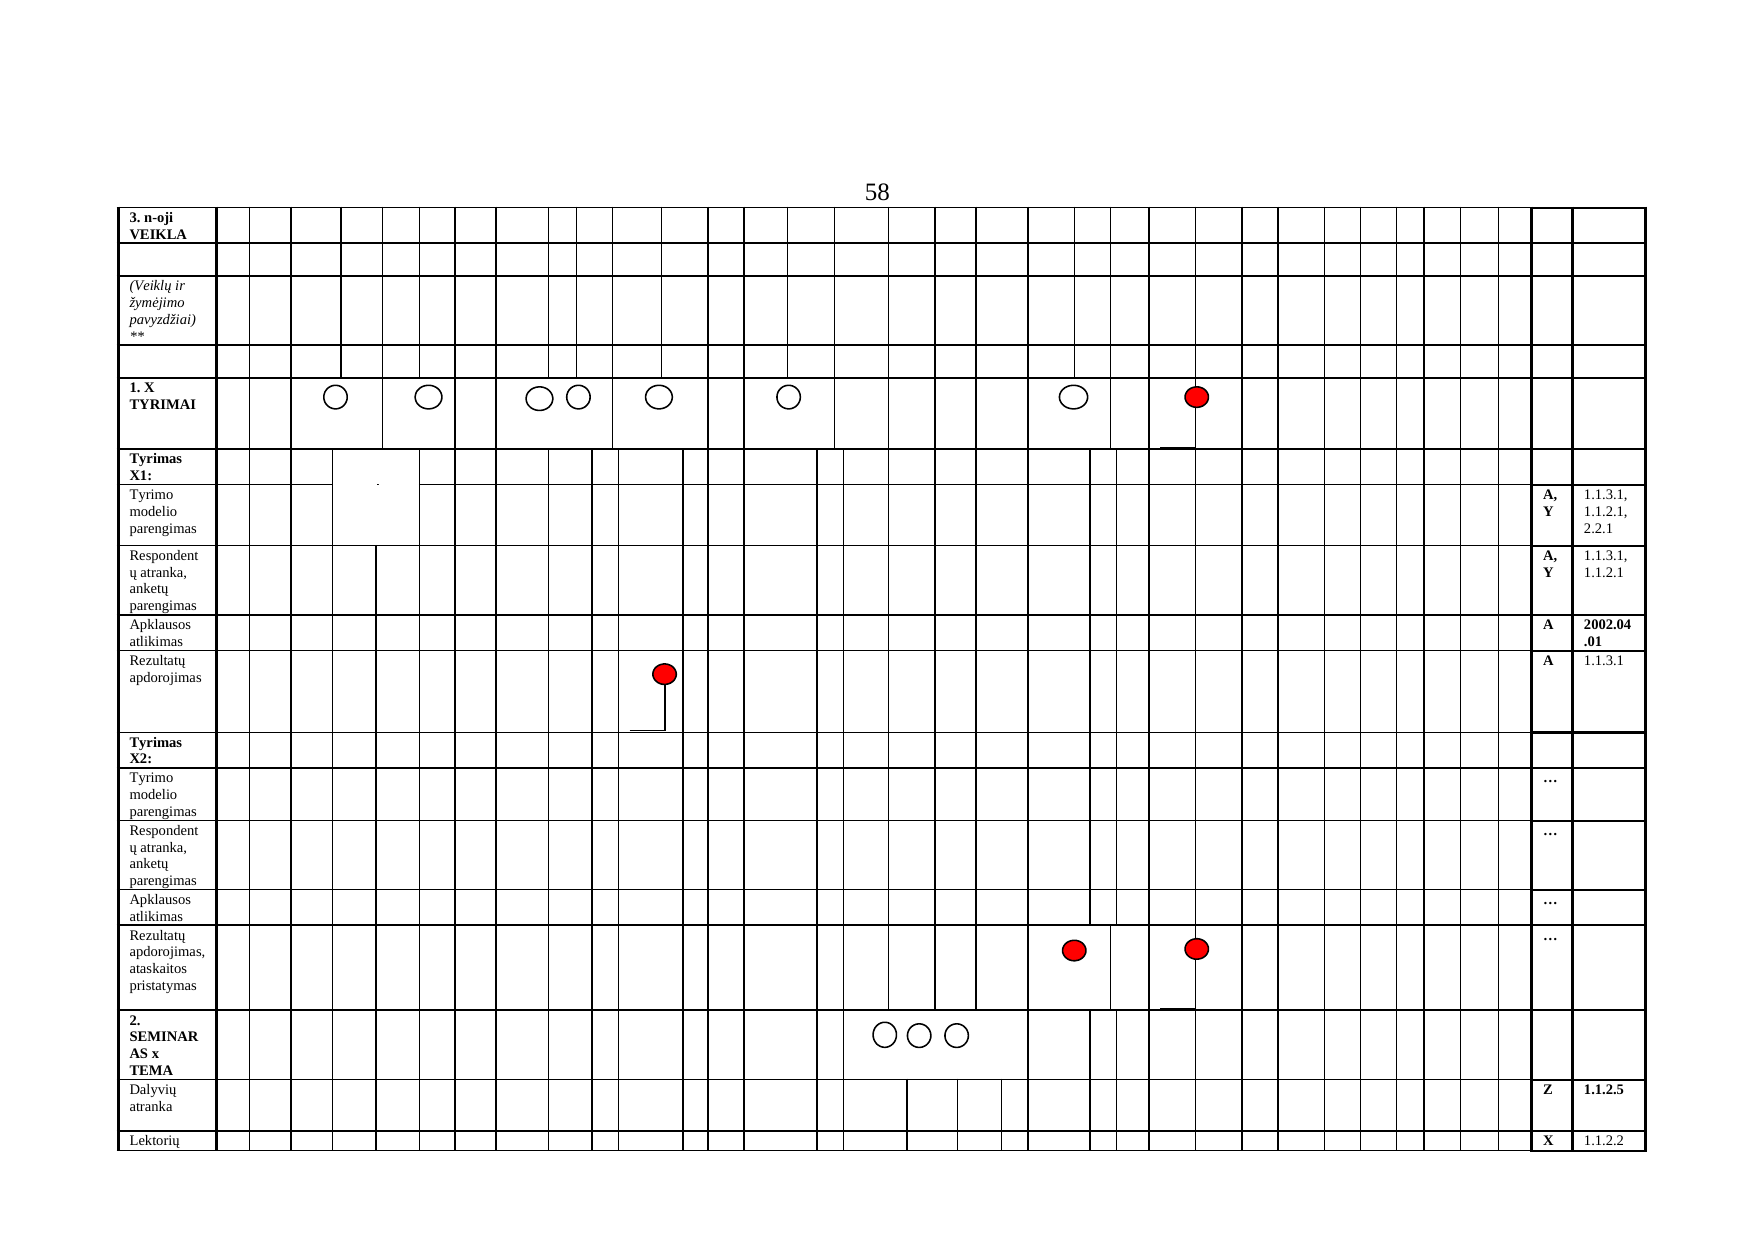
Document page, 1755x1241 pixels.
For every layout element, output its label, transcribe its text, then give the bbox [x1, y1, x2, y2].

table_cell [1425, 651, 1460, 731]
table_cell [549, 1011, 591, 1078]
table_cell [1499, 346, 1530, 377]
table_cell [1574, 926, 1644, 1009]
table_cell [1243, 244, 1277, 275]
table_cell [1029, 450, 1089, 484]
table_cell [1325, 1011, 1360, 1078]
table_header [630, 680, 664, 730]
table_cell [1150, 769, 1195, 819]
table_cell [593, 1132, 618, 1150]
table_cell [497, 277, 548, 344]
table_cell [1425, 890, 1460, 924]
table_cell [593, 1011, 618, 1078]
table_cell [1029, 277, 1074, 344]
table_cell [497, 346, 548, 377]
table_cell [549, 651, 591, 731]
table_cell [292, 379, 382, 448]
table_cell [549, 485, 591, 545]
table_cell [333, 651, 375, 731]
table_cell [549, 1080, 591, 1130]
table_cell [889, 450, 934, 484]
table_cell [1461, 450, 1498, 484]
table_cell [745, 769, 816, 819]
table_cell [977, 890, 1027, 924]
table_cell [818, 821, 843, 889]
table_cell [1397, 821, 1423, 889]
table_cell Dalyvių atranka [120, 1080, 215, 1130]
table_cell [788, 244, 834, 275]
table_cell [613, 379, 707, 448]
table_cell [844, 651, 888, 731]
table_cell [1461, 277, 1498, 344]
table_cell [456, 769, 495, 819]
table_cell [1425, 244, 1460, 275]
table_cell [1196, 616, 1241, 649]
table_cell [1279, 926, 1324, 1009]
table_cell [333, 1132, 375, 1150]
table_cell [1150, 346, 1195, 377]
table_cell [788, 208, 834, 242]
table_cell [593, 890, 618, 924]
table_cell [1117, 1080, 1148, 1130]
table_cell [1279, 244, 1324, 275]
table_cell [936, 277, 975, 344]
table_cell [383, 277, 419, 344]
table_cell [1196, 651, 1241, 731]
table_cell [844, 733, 888, 767]
table_cell [218, 485, 249, 545]
table_cell [420, 769, 454, 819]
table_cell [1196, 379, 1241, 448]
table_cell [1574, 769, 1644, 819]
table_cell [1279, 821, 1324, 889]
table_cell Respondentų atranka, anketų parengimas [120, 821, 215, 889]
table_cell 2. SEMINARAS x TEMA [120, 1011, 215, 1078]
table_cell [1499, 926, 1530, 1009]
table_cell [936, 244, 975, 275]
table_cell [844, 890, 888, 924]
table_cell [218, 208, 249, 242]
table_cell [1574, 1011, 1644, 1078]
table_cell [1425, 1080, 1460, 1130]
table_cell [1397, 208, 1423, 242]
table_cell … [1533, 926, 1571, 1009]
table_cell [745, 379, 834, 448]
table_cell [977, 821, 1027, 889]
table_cell [977, 485, 1027, 545]
table_cell [292, 616, 332, 649]
table_cell [1091, 769, 1116, 819]
table_cell [1361, 244, 1396, 275]
table_cell [342, 244, 382, 275]
table_cell [1243, 346, 1277, 377]
table_cell [1533, 209, 1571, 242]
table_cell [889, 346, 934, 377]
table_cell [1029, 244, 1074, 275]
table_cell [619, 450, 682, 484]
table_cell [593, 769, 618, 819]
table_cell [977, 733, 1027, 767]
table_cell [218, 450, 249, 484]
table_cell [619, 1080, 682, 1130]
table_cell [684, 651, 707, 731]
table_cell [1150, 450, 1195, 484]
table_cell [1425, 450, 1460, 484]
table_cell [1117, 1011, 1148, 1078]
table_cell [1425, 926, 1460, 1009]
table_cell [818, 769, 843, 819]
table_cell [383, 346, 419, 377]
table_cell [613, 277, 661, 344]
table_cell A [1533, 652, 1571, 731]
table_cell [709, 651, 743, 731]
table_cell [497, 1132, 548, 1150]
table_cell [593, 616, 618, 649]
table_cell [1397, 244, 1423, 275]
table_cell [497, 890, 548, 924]
table_cell [549, 769, 591, 819]
table_cell [1361, 1132, 1396, 1150]
table_cell [1461, 485, 1498, 545]
table_cell [549, 277, 576, 344]
table_cell [709, 485, 743, 545]
table_cell [1361, 926, 1396, 1009]
table_cell [1111, 926, 1148, 1009]
table_cell [1243, 821, 1277, 889]
table_cell Respondentų atranka, anketų parengimas [120, 546, 215, 614]
table_cell [936, 208, 975, 242]
table_cell [1196, 485, 1241, 545]
table_cell [619, 821, 682, 889]
table_cell [818, 546, 843, 614]
table_cell [709, 379, 743, 448]
table_cell [1461, 379, 1498, 448]
table_cell [1499, 379, 1530, 448]
table_cell [577, 208, 612, 242]
table_cell [1325, 346, 1360, 377]
table_cell [1196, 926, 1241, 1009]
table_cell [619, 1011, 682, 1078]
table_cell [844, 1132, 906, 1150]
table_cell Tyrimo modelio parengimas [120, 769, 215, 819]
table_cell [1574, 346, 1644, 377]
table_cell [936, 651, 975, 731]
table_cell [577, 277, 612, 344]
table_cell Tyrimas X1: [120, 450, 215, 484]
table_cell [1325, 1080, 1360, 1130]
table_cell [1029, 208, 1074, 242]
table_cell [1243, 733, 1277, 767]
table_cell [456, 244, 495, 275]
table_cell [1279, 485, 1324, 545]
table_cell [958, 1080, 1001, 1130]
table_cell [1111, 379, 1148, 448]
table_cell [549, 208, 576, 242]
table_cell [1279, 346, 1324, 377]
table_cell [1111, 277, 1148, 344]
table_cell [936, 821, 975, 889]
table_cell [292, 733, 332, 767]
table_cell [456, 208, 495, 242]
table_cell [292, 1132, 332, 1150]
table_cell [936, 926, 975, 1009]
table_cell [684, 450, 707, 484]
table_cell [908, 1080, 957, 1130]
table_cell [1117, 485, 1148, 545]
table_cell [1075, 244, 1110, 275]
table_cell Tyrimas X2: [120, 733, 215, 767]
table_cell [420, 1011, 454, 1078]
table_cell [593, 651, 618, 731]
table_cell [844, 769, 888, 819]
table_cell [1361, 616, 1396, 649]
table_cell [456, 485, 495, 545]
table_cell [1117, 769, 1148, 819]
table_cell [1361, 769, 1396, 819]
table_cell [377, 1011, 419, 1078]
table_cell [977, 546, 1027, 614]
table_cell [709, 208, 743, 242]
table_cell A, Y [1533, 486, 1571, 545]
table_cell [456, 651, 495, 731]
table_cell [593, 1080, 618, 1130]
table_cell [1499, 733, 1530, 767]
table_cell [613, 346, 661, 377]
table_cell [593, 926, 618, 1009]
table_cell [1461, 733, 1498, 767]
table_cell [456, 346, 495, 377]
table_cell [1533, 1011, 1571, 1078]
table_cell [745, 346, 787, 377]
table_cell [1361, 450, 1396, 484]
table_cell [218, 546, 249, 614]
table_cell [1499, 546, 1530, 614]
table_cell [1091, 733, 1116, 767]
table_cell [745, 485, 816, 545]
table_cell [1091, 890, 1116, 924]
table_cell [1425, 379, 1460, 448]
table_cell [1325, 244, 1360, 275]
table_cell [333, 890, 375, 924]
table_cell [420, 616, 454, 649]
table_cell [333, 450, 419, 545]
table_cell [292, 769, 332, 819]
table_cell [1196, 208, 1241, 242]
table_cell [420, 926, 454, 1009]
table_cell [1397, 651, 1423, 731]
table_cell [1243, 890, 1277, 924]
table_cell 1.1.3.1, 1.1.2.1, 2.2.1 [1574, 486, 1644, 545]
table_cell [936, 733, 975, 767]
table_cell [1243, 926, 1277, 1009]
table_cell Apklausos atlikimas [120, 616, 215, 649]
table_cell [745, 450, 816, 484]
table_cell [1361, 821, 1396, 889]
table_cell [549, 926, 591, 1009]
table_cell [936, 769, 975, 819]
table_cell [1325, 277, 1360, 344]
table_cell [250, 1080, 290, 1130]
table_cell [1325, 1132, 1360, 1150]
table_cell [619, 546, 682, 614]
table_cell [1499, 821, 1530, 889]
table_cell [889, 821, 934, 889]
table_cell [1325, 733, 1360, 767]
table_cell [1425, 277, 1460, 344]
table_cell [292, 208, 340, 242]
table_cell [1461, 926, 1498, 1009]
table_cell [333, 733, 375, 767]
table_cell [497, 651, 548, 731]
table_cell [1150, 890, 1195, 924]
table_cell [497, 769, 548, 819]
table_cell [818, 1011, 843, 1078]
table_cell [292, 1011, 332, 1078]
table_cell [936, 379, 975, 448]
table_cell [977, 244, 1027, 275]
table_cell [377, 926, 419, 1009]
table_cell Rezultatų apdorojimas, ataskaitos pristatymas [120, 926, 215, 1009]
table_cell [1117, 890, 1148, 924]
table_cell [1361, 485, 1396, 545]
table_cell [1150, 651, 1195, 731]
table_cell [1461, 821, 1498, 889]
table_cell 3. n-oji VEIKLA [120, 208, 215, 242]
table_cell [1461, 546, 1498, 614]
table_cell [684, 546, 707, 614]
table_cell [958, 1132, 1001, 1150]
table_cell [1243, 546, 1277, 614]
table_cell [835, 277, 888, 344]
table_cell 1.1.2.2 [1574, 1132, 1644, 1150]
table_cell [709, 821, 743, 889]
table_cell [709, 926, 743, 1009]
table_cell [218, 651, 249, 731]
table_cell [1243, 208, 1277, 242]
table_cell [619, 485, 682, 545]
table_cell [292, 450, 332, 484]
table_cell [420, 277, 454, 344]
table_cell [684, 616, 707, 649]
table_cell [383, 208, 419, 242]
table_cell [577, 346, 612, 377]
table_cell [1397, 890, 1423, 924]
table_cell [1029, 346, 1074, 377]
table_cell [684, 1080, 707, 1130]
table_cell [120, 244, 215, 275]
table_cell [1196, 1132, 1241, 1150]
table_cell [593, 821, 618, 889]
table_cell [333, 616, 375, 649]
table_cell [456, 1080, 495, 1130]
table_cell Tyrimo modelio parengimas [120, 485, 215, 545]
table_cell [1279, 277, 1324, 344]
table_cell [1574, 277, 1644, 344]
table_cell [497, 1080, 548, 1130]
table_cell [1117, 821, 1148, 889]
table_cell [456, 890, 495, 924]
table_cell [456, 546, 495, 614]
table_cell [333, 769, 375, 819]
table_cell [709, 890, 743, 924]
table_cell [977, 346, 1027, 377]
table_cell [818, 733, 843, 767]
table_cell [1425, 769, 1460, 819]
table_cell [709, 450, 743, 484]
table_cell [292, 890, 332, 924]
table_cell [1361, 733, 1396, 767]
table_cell [1279, 769, 1324, 819]
table_cell [1029, 379, 1110, 448]
table_cell [1117, 546, 1148, 614]
table_cell [745, 244, 787, 275]
table_cell [745, 733, 816, 767]
table_cell [1196, 769, 1241, 819]
table_cell [1243, 769, 1277, 819]
table_cell [456, 733, 495, 767]
table_cell [218, 616, 249, 649]
table_cell [936, 450, 975, 484]
table_cell [333, 1011, 375, 1078]
table_cell [218, 769, 249, 819]
table_cell [1325, 450, 1360, 484]
table_cell [1361, 1011, 1396, 1078]
table_cell [788, 277, 834, 344]
table_cell [1499, 208, 1530, 242]
table_cell [684, 769, 707, 819]
table_cell [420, 244, 454, 275]
table_cell [593, 733, 618, 767]
table_cell 1.1.2.5 [1574, 1081, 1644, 1130]
table_cell [292, 546, 332, 614]
table_cell [1075, 346, 1110, 377]
table_cell [1499, 1132, 1530, 1150]
table_cell [1574, 822, 1644, 889]
table_cell [745, 1080, 816, 1130]
table_cell [1325, 651, 1360, 731]
table_cell [977, 379, 1027, 448]
table_cell [333, 821, 375, 889]
table_cell [1325, 208, 1360, 242]
table_cell [1499, 616, 1530, 649]
table_cell [684, 485, 707, 545]
table_cell [709, 346, 743, 377]
table_cell [292, 277, 340, 344]
table_cell [1117, 651, 1148, 731]
table_cell [1091, 821, 1116, 889]
table_cell [1533, 277, 1571, 344]
table_cell [377, 890, 419, 924]
table_cell [889, 379, 934, 448]
table_cell [218, 277, 249, 344]
table_cell [1279, 1080, 1324, 1130]
table_cell [844, 1080, 906, 1130]
table_cell [292, 244, 340, 275]
table_cell [818, 890, 843, 924]
table_cell [1279, 1011, 1324, 1078]
table_cell [835, 208, 888, 242]
table_cell Z [1533, 1081, 1571, 1130]
table_cell [1111, 244, 1148, 275]
table_cell [250, 546, 290, 614]
table_cell [1397, 1080, 1423, 1130]
table_cell [662, 277, 707, 344]
table_cell [745, 821, 816, 889]
table_cell [420, 890, 454, 924]
table_cell [420, 346, 454, 377]
table_cell [619, 616, 682, 649]
table_cell [889, 769, 934, 819]
table_cell [1499, 1080, 1530, 1130]
table_cell [1397, 1132, 1423, 1150]
table_cell [497, 821, 548, 889]
table_cell [889, 277, 934, 344]
table_cell [709, 733, 743, 767]
table_cell [613, 244, 661, 275]
table_cell [1533, 346, 1571, 377]
table_cell [889, 733, 934, 767]
table_cell [1533, 379, 1571, 448]
table_cell [684, 733, 707, 767]
table_cell [1425, 1011, 1460, 1078]
table_cell [1150, 926, 1195, 1009]
table_cell [1499, 890, 1530, 924]
table_cell [1397, 1011, 1423, 1078]
table_cell [1091, 616, 1116, 649]
table_cell [936, 346, 975, 377]
table_cell [1002, 1132, 1027, 1150]
table_cell [250, 1132, 290, 1150]
table_cell [292, 485, 332, 545]
table_cell [342, 277, 382, 344]
table_cell [549, 890, 591, 924]
table_cell [1243, 450, 1277, 484]
table_cell [1091, 1132, 1116, 1150]
table_cell [818, 450, 843, 484]
table_cell [1150, 485, 1195, 545]
table_cell [218, 733, 249, 767]
table_cell [1461, 208, 1498, 242]
table_cell [593, 546, 618, 614]
table_cell [420, 1080, 454, 1130]
table_cell [1361, 379, 1396, 448]
table_cell [120, 346, 215, 377]
table_cell [218, 926, 249, 1009]
table_cell [1279, 1132, 1324, 1150]
table_cell [1150, 1011, 1195, 1078]
table_cell [497, 244, 548, 275]
table_cell [250, 616, 290, 649]
table_cell Lektorių [120, 1132, 215, 1150]
table_cell [818, 1132, 843, 1150]
table_cell [1574, 244, 1644, 275]
table_cell [1425, 346, 1460, 377]
table_cell [1461, 244, 1498, 275]
table_cell [1029, 733, 1089, 767]
table_cell [377, 1132, 419, 1150]
table_cell [1196, 346, 1241, 377]
table_cell [377, 769, 419, 819]
table_cell [662, 208, 707, 242]
table_cell [889, 208, 934, 242]
table_cell [745, 890, 816, 924]
table_cell [1029, 926, 1110, 1009]
table_cell [1325, 769, 1360, 819]
table_cell [1325, 926, 1360, 1009]
table_cell [1361, 1080, 1396, 1130]
table_cell X [1533, 1132, 1571, 1150]
table_cell [1111, 208, 1148, 242]
table_cell [684, 926, 707, 1009]
table_cell [377, 616, 419, 649]
table_cell [1150, 208, 1195, 242]
table_cell [1425, 821, 1460, 889]
table_cell [844, 821, 888, 889]
table_cell [1150, 1080, 1195, 1130]
table_cell [420, 821, 454, 889]
table_cell [1574, 209, 1644, 242]
table_cell [745, 926, 816, 1009]
table_cell [908, 1132, 957, 1150]
table_cell [684, 890, 707, 924]
table_cell [1574, 379, 1644, 448]
table_cell [549, 616, 591, 649]
table_cell … [1533, 822, 1571, 889]
table_cell [250, 450, 290, 484]
table_cell [709, 546, 743, 614]
table_cell [1461, 616, 1498, 649]
table_cell [549, 1132, 591, 1150]
table_cell [1243, 651, 1277, 731]
table_cell [1461, 1080, 1498, 1130]
table_cell [1243, 616, 1277, 649]
table_cell [889, 616, 934, 649]
table_cell [549, 546, 591, 614]
table_cell [709, 1132, 743, 1150]
table_cell [1029, 1080, 1089, 1130]
table_cell [497, 546, 548, 614]
table_header [1160, 955, 1195, 1008]
table_cell [844, 926, 888, 1009]
table_cell [619, 926, 682, 1009]
table_cell 1.1.3.1 [1574, 652, 1644, 731]
table_cell [1325, 616, 1360, 649]
table_cell [549, 821, 591, 889]
table_cell [1361, 346, 1396, 377]
table_cell [619, 733, 682, 767]
table_cell [977, 450, 1027, 484]
table_cell [250, 208, 290, 242]
table_cell [1361, 890, 1396, 924]
table_cell [1279, 616, 1324, 649]
table_cell [1499, 769, 1530, 819]
table_cell [1574, 891, 1644, 924]
table_cell [709, 277, 743, 344]
table_cell [292, 821, 332, 889]
table_cell [619, 1132, 682, 1150]
table_cell [1499, 1011, 1530, 1078]
table_cell [218, 1132, 249, 1150]
table_cell [745, 1011, 816, 1078]
table_cell [1243, 485, 1277, 545]
table_cell [1117, 616, 1148, 649]
table_cell 1.1.3.1, 1.1.2.1 [1574, 547, 1644, 614]
table_cell [1075, 277, 1110, 344]
table_cell [1029, 1011, 1089, 1078]
table_cell [1196, 546, 1241, 614]
table_cell [835, 346, 888, 377]
table_cell [377, 821, 419, 889]
table_cell [977, 277, 1027, 344]
table_cell … [1533, 769, 1571, 819]
table_cell [684, 1011, 707, 1078]
table_cell [745, 208, 787, 242]
table_cell [745, 651, 816, 731]
table_cell [1425, 616, 1460, 649]
table_cell [218, 1011, 249, 1078]
table_cell [497, 379, 612, 448]
table_cell [1361, 546, 1396, 614]
table_cell [1243, 379, 1277, 448]
table_cell [1397, 485, 1423, 545]
table_cell [977, 616, 1027, 649]
table_cell [1091, 1011, 1116, 1078]
table_cell [619, 769, 682, 819]
table_cell [709, 1080, 743, 1130]
table_cell [1279, 208, 1324, 242]
table_cell [218, 379, 249, 448]
table_cell [1461, 1132, 1498, 1150]
table_cell [497, 450, 548, 484]
table_cell [549, 244, 576, 275]
table_cell [1279, 651, 1324, 731]
table_cell [1279, 379, 1324, 448]
table_cell [1150, 277, 1195, 344]
table_cell [1196, 821, 1241, 889]
table_cell [250, 485, 290, 545]
table_cell [1117, 733, 1148, 767]
table_cell [497, 485, 548, 545]
table_cell [662, 346, 707, 377]
table_cell [292, 346, 340, 377]
table_cell [1196, 244, 1241, 275]
table_cell [1029, 1132, 1089, 1150]
table_cell [1150, 733, 1195, 767]
table_cell [456, 450, 495, 484]
table_cell [383, 379, 454, 448]
table_cell [1279, 890, 1324, 924]
table_cell [1279, 733, 1324, 767]
table_cell [1425, 208, 1460, 242]
table_cell [745, 616, 816, 649]
table_cell [613, 208, 661, 242]
table_cell [936, 546, 975, 614]
table_cell [1279, 546, 1324, 614]
table_cell [218, 1080, 249, 1130]
table_cell [1196, 1011, 1241, 1078]
table_cell [377, 651, 419, 731]
table_cell [1029, 651, 1089, 731]
table_cell [1361, 208, 1396, 242]
table_cell [1150, 244, 1195, 275]
table_cell [1075, 208, 1110, 242]
table_cell [1397, 926, 1423, 1009]
table_cell [1499, 450, 1530, 484]
table_cell [1029, 485, 1089, 545]
table_cell [1499, 244, 1530, 275]
table_cell [1029, 616, 1089, 649]
table_cell [619, 651, 682, 731]
table_cell A, Y [1533, 547, 1571, 614]
table_cell [1243, 1080, 1277, 1130]
table_cell [1091, 546, 1116, 614]
table_cell [745, 1132, 816, 1150]
table_cell [1461, 1011, 1498, 1078]
table_cell Apklausos atlikimas [120, 890, 215, 924]
table_cell [1196, 450, 1241, 484]
table_cell [1029, 890, 1089, 924]
table_cell [844, 546, 888, 614]
table_cell [709, 616, 743, 649]
table_cell [1111, 346, 1148, 377]
table_cell [1029, 546, 1089, 614]
table_cell [218, 244, 249, 275]
table_cell [1397, 277, 1423, 344]
table_cell [835, 379, 888, 448]
table_cell [333, 1080, 375, 1130]
table_cell [1499, 277, 1530, 344]
table_cell [250, 890, 290, 924]
table_cell [889, 546, 934, 614]
table_cell [456, 926, 495, 1009]
table_cell [1150, 1132, 1195, 1150]
table_cell [818, 485, 843, 545]
table_cell [1279, 450, 1324, 484]
table_cell [889, 926, 934, 1009]
table_cell [218, 346, 249, 377]
table_cell [977, 651, 1027, 731]
table_cell [1461, 890, 1498, 924]
table_cell [420, 450, 454, 484]
table_cell [333, 546, 375, 614]
table_cell [1091, 450, 1116, 484]
table_cell [818, 926, 843, 1009]
table_cell [936, 890, 975, 924]
table_cell [1533, 244, 1571, 275]
table_cell [1425, 485, 1460, 545]
table_cell [977, 926, 1027, 1009]
table_cell [1325, 379, 1360, 448]
table_cell [456, 277, 495, 344]
table_cell [292, 1080, 332, 1130]
table_cell [497, 616, 548, 649]
table_cell [1243, 1132, 1277, 1150]
table_cell [1091, 651, 1116, 731]
table_cell [250, 926, 290, 1009]
table_cell [1397, 450, 1423, 484]
table_cell [1425, 733, 1460, 767]
table_cell [1499, 485, 1530, 545]
table_cell [1574, 450, 1644, 484]
table_cell [456, 379, 495, 448]
table_cell [250, 379, 290, 448]
table_cell [1461, 769, 1498, 819]
table_cell [1091, 1080, 1116, 1130]
table_cell [1150, 821, 1195, 889]
table_cell [342, 208, 382, 242]
table_cell [1243, 277, 1277, 344]
table_cell [1150, 546, 1195, 614]
table_cell [549, 450, 591, 484]
table_cell [936, 616, 975, 649]
table_cell [1397, 769, 1423, 819]
table_cell [684, 821, 707, 889]
table_cell [662, 244, 707, 275]
table_cell [456, 821, 495, 889]
table_cell [889, 244, 934, 275]
table_cell [1325, 485, 1360, 545]
table_cell [593, 485, 618, 545]
table_cell [250, 651, 290, 731]
table_cell [250, 346, 290, 377]
table_cell [709, 1011, 743, 1078]
table_cell [889, 890, 934, 924]
table_cell [1196, 1080, 1241, 1130]
table_cell [709, 244, 743, 275]
table_cell [1461, 651, 1498, 731]
table_cell [1397, 733, 1423, 767]
table_cell [1361, 277, 1396, 344]
table_cell [1029, 769, 1089, 819]
table_cell [835, 244, 888, 275]
table_cell [218, 890, 249, 924]
table_cell [1117, 450, 1148, 484]
table_cell [684, 1132, 707, 1150]
table_cell [377, 546, 419, 614]
table_cell [250, 244, 290, 275]
table_cell [377, 1080, 419, 1130]
table_cell [250, 769, 290, 819]
table_cell [1397, 616, 1423, 649]
table_cell [292, 651, 332, 731]
table_cell 1. X TYRIMAI [120, 379, 215, 448]
table_cell [1091, 485, 1116, 545]
table_cell [377, 733, 419, 767]
table_cell [889, 651, 934, 731]
table_cell [1499, 651, 1530, 731]
table_cell Rezultatų apdorojimas [120, 651, 215, 731]
table_cell [1425, 546, 1460, 614]
table_cell [1243, 1011, 1277, 1078]
table_cell [788, 346, 834, 377]
table_cell [250, 821, 290, 889]
table_cell [497, 926, 548, 1009]
table_cell [1397, 379, 1423, 448]
table_cell [936, 485, 975, 545]
table_cell [420, 651, 454, 731]
table_cell [1196, 890, 1241, 924]
table_header [1160, 408, 1195, 447]
table_cell [1574, 734, 1644, 767]
table_cell [1325, 821, 1360, 889]
table_cell [818, 1080, 843, 1130]
table_cell [549, 346, 576, 377]
table_cell [709, 769, 743, 819]
table_cell [1196, 733, 1241, 767]
table_cell … [1533, 891, 1571, 924]
table_cell [250, 1011, 290, 1078]
table_cell [1397, 546, 1423, 614]
table_cell [1397, 346, 1423, 377]
table_cell [889, 485, 934, 545]
table_cell [745, 277, 787, 344]
table_cell [844, 450, 888, 484]
table_cell [420, 1132, 454, 1150]
table_cell [420, 208, 454, 242]
table_cell [1196, 277, 1241, 344]
table_cell [619, 890, 682, 924]
table_cell [593, 450, 618, 484]
table_cell [1117, 1132, 1148, 1150]
table_cell [745, 546, 816, 614]
table_cell [577, 244, 612, 275]
table_cell (Veiklų ir žymėjimo pavyzdžiai) ** [120, 277, 215, 344]
table_cell [977, 769, 1027, 819]
table_cell [218, 821, 249, 889]
table_cell 2002.04.01 [1574, 616, 1644, 649]
table_cell A [1533, 616, 1571, 649]
table_cell [1361, 651, 1396, 731]
table_cell [977, 208, 1027, 242]
table_cell [1002, 1080, 1027, 1130]
table_cell [292, 926, 332, 1009]
table_cell [333, 926, 375, 1009]
table_cell [420, 485, 454, 545]
table_cell [1029, 821, 1089, 889]
table_cell [383, 244, 419, 275]
table_cell [844, 485, 888, 545]
table_cell [456, 1011, 495, 1078]
table_cell [844, 1011, 1027, 1078]
table_cell [420, 546, 454, 614]
table_cell [818, 651, 843, 731]
table_cell [1325, 890, 1360, 924]
table_cell [342, 346, 382, 377]
table_cell [456, 616, 495, 649]
table_cell [497, 1011, 548, 1078]
table_cell [250, 733, 290, 767]
table_cell [1533, 450, 1571, 484]
table_cell [1461, 346, 1498, 377]
table_cell [456, 1132, 495, 1150]
table_cell [818, 616, 843, 649]
table_cell [844, 616, 888, 649]
table_cell [549, 733, 591, 767]
table_cell [497, 208, 548, 242]
table_cell [497, 733, 548, 767]
table_cell [250, 277, 290, 344]
table_cell [420, 733, 454, 767]
table_cell [1150, 616, 1195, 649]
table_cell [1325, 546, 1360, 614]
table_cell [1425, 1132, 1460, 1150]
table_cell [1150, 379, 1195, 448]
table_cell [1533, 734, 1571, 767]
